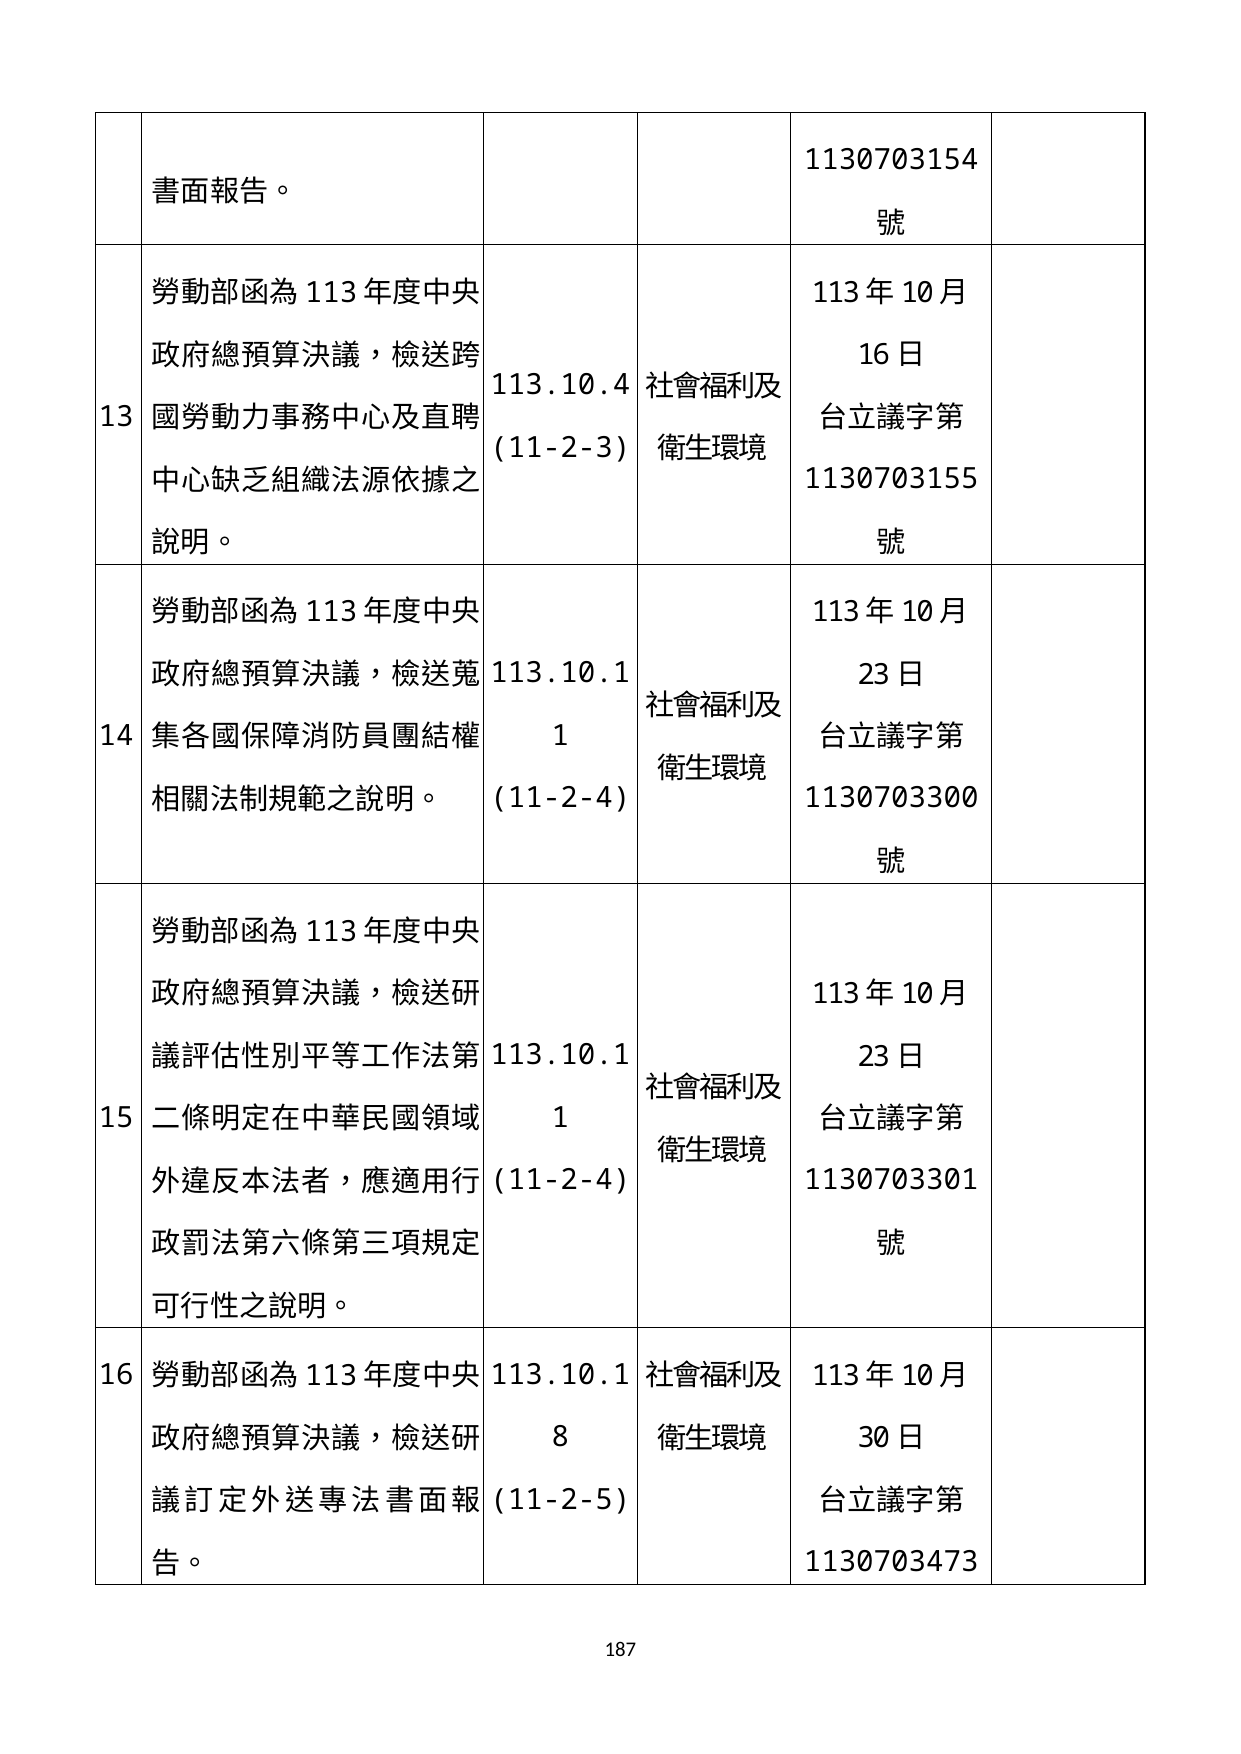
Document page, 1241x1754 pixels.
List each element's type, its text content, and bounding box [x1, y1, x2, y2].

table_cell [96, 565, 141, 883]
table_cell [638, 113, 790, 244]
table_cell 勞動部函為113年度中央政府總預算決議，檢送研議評估性別平等工作法第二條明定在中華民國領域外違反本法者，應適用行政罰法第六條第三項規定可行性之說明。 [142, 884, 483, 1327]
table_cell 1130703154號 [791, 113, 991, 244]
table_cell 勞動部函為113年度中央政府總預算決議，檢送跨國勞動力事務中心及直聘中心缺乏組織法源依據之說明。 [142, 245, 483, 563]
table_cell 社會福利及衛生環境 [638, 245, 790, 563]
table_cell 社會福利及衛生環境 [638, 884, 790, 1327]
table_cell 勞動部函為113年度中央政府總預算決議，檢送研議訂定外送專法書面報告。 [142, 1328, 483, 1584]
table_cell 113年10月16日 台立議字第1130703155號 [791, 245, 991, 563]
table_cell 書面報告。 [142, 113, 483, 244]
table_cell 113年10月30日 台立議字第1130703473 [791, 1328, 991, 1584]
table_cell [96, 113, 141, 244]
table_cell [484, 113, 637, 244]
table_cell 113.10.11 (11-2-4) [484, 884, 637, 1327]
table_cell [992, 565, 1144, 883]
table_cell 113.10.4 (11-2-3) [484, 245, 637, 563]
table_cell [992, 245, 1144, 563]
table_cell 113年10月23日 台立議字第1130703300號 [791, 565, 991, 883]
table_cell [992, 1328, 1144, 1584]
table_cell [96, 884, 141, 1327]
table_cell 113年10月23日 台立議字第1130703301號 [791, 884, 991, 1327]
table_cell 113.10.11 (11-2-4) [484, 565, 637, 883]
table_cell [992, 884, 1144, 1327]
table_cell [96, 245, 141, 563]
table_cell [96, 1328, 141, 1584]
table_cell 社會福利及衛生環境 [638, 1328, 790, 1584]
table_cell 113.10.18 (11-2-5) [484, 1328, 637, 1584]
table_cell 社會福利及衛生環境 [638, 565, 790, 883]
table_cell [992, 113, 1144, 244]
table_cell 勞動部函為113年度中央政府總預算決議，檢送蒐集各國保障消防員團結權相關法制規範之說明。 [142, 565, 483, 883]
